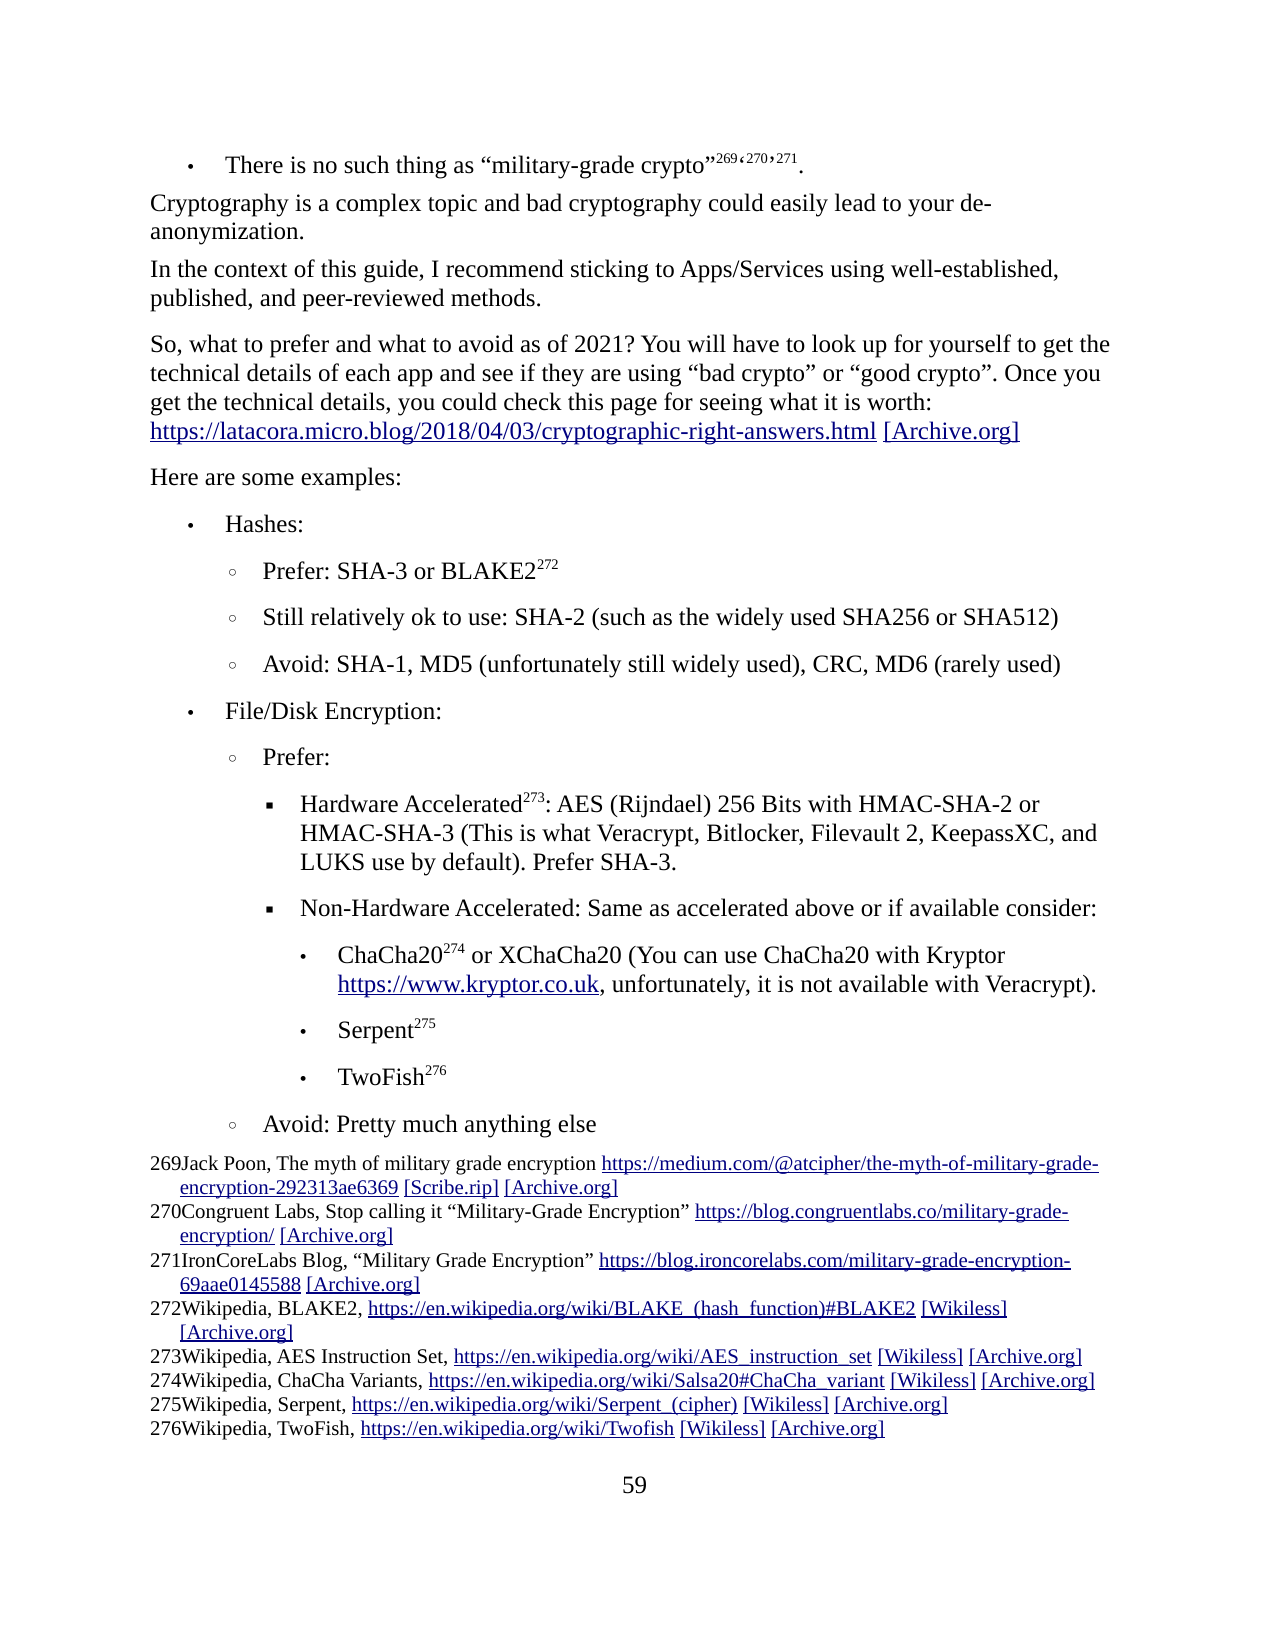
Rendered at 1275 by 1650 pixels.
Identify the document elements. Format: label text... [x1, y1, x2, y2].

list Wikipedia, TwoFish, https://en.wikipedia.org/wiki/Twofish [Wikiless] [Archive.org] [150, 1416, 1125, 1440]
list Avoid: Pretty much anything else [225, 1109, 1125, 1137]
text So, what to prefer and what to avoid as of 2021? You will have to look up for yourself to get the technical details of each app and see if they are using “bad crypto” or “good crypto”. Once you get the technical details, you could check this page for seeing what it is worth: https://latacora.micro.blog/2018/04/03/cryptographic-right-answers.html [Archive.org] [150, 329, 1125, 444]
list There is no such thing as “military-grade crypto”‘’. [187, 150, 1125, 179]
list Serpent [300, 1015, 1125, 1044]
list File/Disk Encryption: [187, 696, 1125, 724]
list Wikipedia, ChaCha Variants, https://en.wikipedia.org/wiki/Salsa20#ChaCha_variant [Wikiless] [Archive.org] [150, 1368, 1125, 1392]
text In the context of this guide, I recommend sticking to Apps/Services using well-established, published, and peer-reviewed methods. [150, 254, 1125, 312]
list Jack Poon, The myth of military grade encryption https://medium.com/@atcipher/the-myth-of-military-grade-encryption-292313ae6369 [Scribe.rip] [Archive.org] [150, 1151, 1125, 1199]
list Congruent Labs, Stop calling it “Military-Grade Encryption” https://blog.congruentlabs.co/military-grade-encryption/ [Archive.org] [150, 1199, 1125, 1247]
list Prefer: [225, 742, 1125, 771]
list Still relatively ok to use: SHA-2 (such as the widely used SHA256 or SHA512) [225, 602, 1125, 631]
list Hardware Accelerated: AES (Rijndael) 256 Bits with HMAC-SHA-2 or HMAC-SHA-3 (This is what Veracrypt, Bitlocker, Filevault 2, KeepassXC, and LUKS use by default). Prefer SHA-3. [262, 789, 1125, 875]
list Prefer: SHA-3 or BLAKE2 [225, 556, 1125, 584]
list Wikipedia, AES Instruction Set, https://en.wikipedia.org/wiki/AES_instruction_set [Wikiless] [Archive.org] [150, 1344, 1125, 1368]
text Cryptography is a complex topic and bad cryptography could easily lead to your de-anonymization. [150, 188, 1125, 245]
list Non-Hardware Accelerated: Same as accelerated above or if available consider: [262, 893, 1125, 922]
text Here are some examples: [150, 462, 1125, 491]
list Wikipedia, BLAKE2, https://en.wikipedia.org/wiki/BLAKE_(hash_function)#BLAKE2 [Wikiless] [Archive.org] [150, 1296, 1125, 1344]
list TwoFish [300, 1062, 1125, 1091]
list IronCoreLabs Blog, “Military Grade Encryption” https://blog.ironcorelabs.com/military-grade-encryption-69aae0145588 [Archive.org] [150, 1247, 1125, 1296]
list Hashes: [187, 509, 1125, 538]
list Wikipedia, Serpent, https://en.wikipedia.org/wiki/Serpent_(cipher) [Wikiless] [Archive.org] [150, 1392, 1125, 1416]
list Avoid: SHA-1, MD5 (unfortunately still widely used), CRC, MD6 (rarely used) [225, 649, 1125, 678]
list ChaCha20 or XChaCha20 (You can use ChaCha20 with Kryptor https://www.kryptor.co.uk, unfortunately, it is not available with Veracrypt). [300, 940, 1125, 997]
